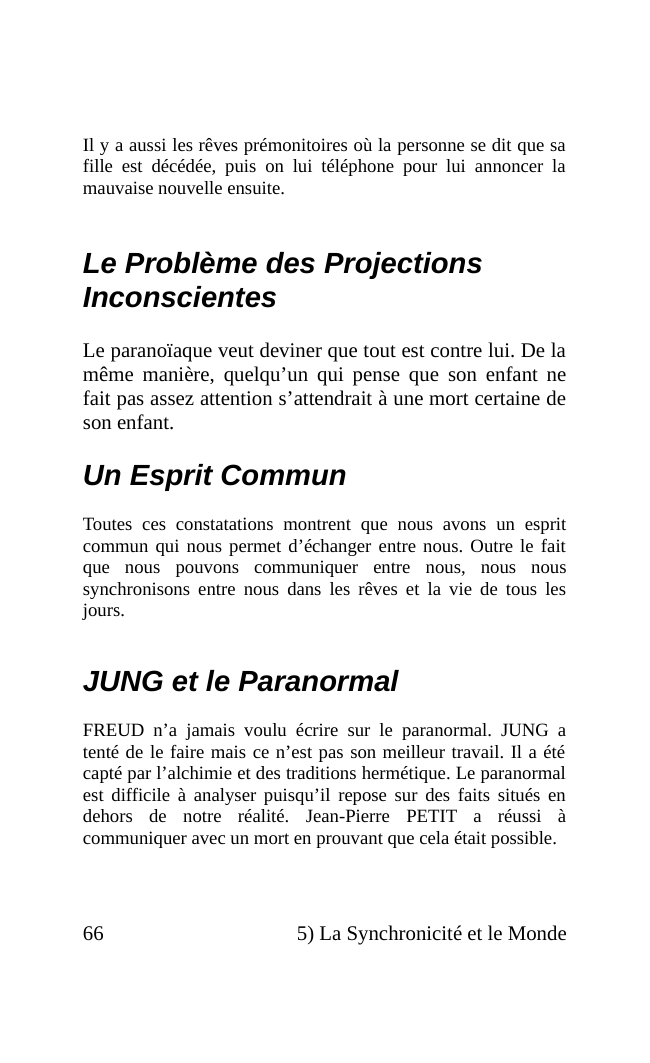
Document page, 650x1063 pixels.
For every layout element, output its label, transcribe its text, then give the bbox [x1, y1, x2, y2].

text Le paranoïaque veut deviner que tout est contre lui. De la même manière, quelqu’un qui pense que son enfant ne fait pas assez attention s’attendrait à une mort certaine de son enfant. [83, 338, 567, 434]
subtitle Le Problème des Projections Inconscientes [83, 247, 567, 314]
text FREUD n’a jamais voulu écrire sur le paranormal. JUNG a tenté de le faire mais ce n’est pas son meilleur travail. Il a été capté par l’alchimie et des traditions hermétique. Le paranormal est difficile à analyser puisqu’il repose sur des faits situés en dehors de notre réalité. Jean-Pierre PETIT a réussi à communiquer avec un mort en prouvant que cela était possible. [83, 719, 567, 848]
text Toutes ces constatations montrent que nous avons un esprit commun qui nous permet d’échanger entre nous. Outre le fait que nous pouvons communiquer entre nous, nous nous synchronisons entre nous dans les rêves et la vie de tous les jours. [83, 513, 567, 621]
subtitle JUNG et le Paranormal [83, 664, 567, 698]
text Il y a aussi les rêves prémonitoires où la personne se dit que sa fille est décédée, puis on lui téléphone pour lui annoncer la mauvaise nouvelle ensuite. [83, 134, 567, 198]
subtitle Un Esprit Commun [83, 458, 567, 492]
